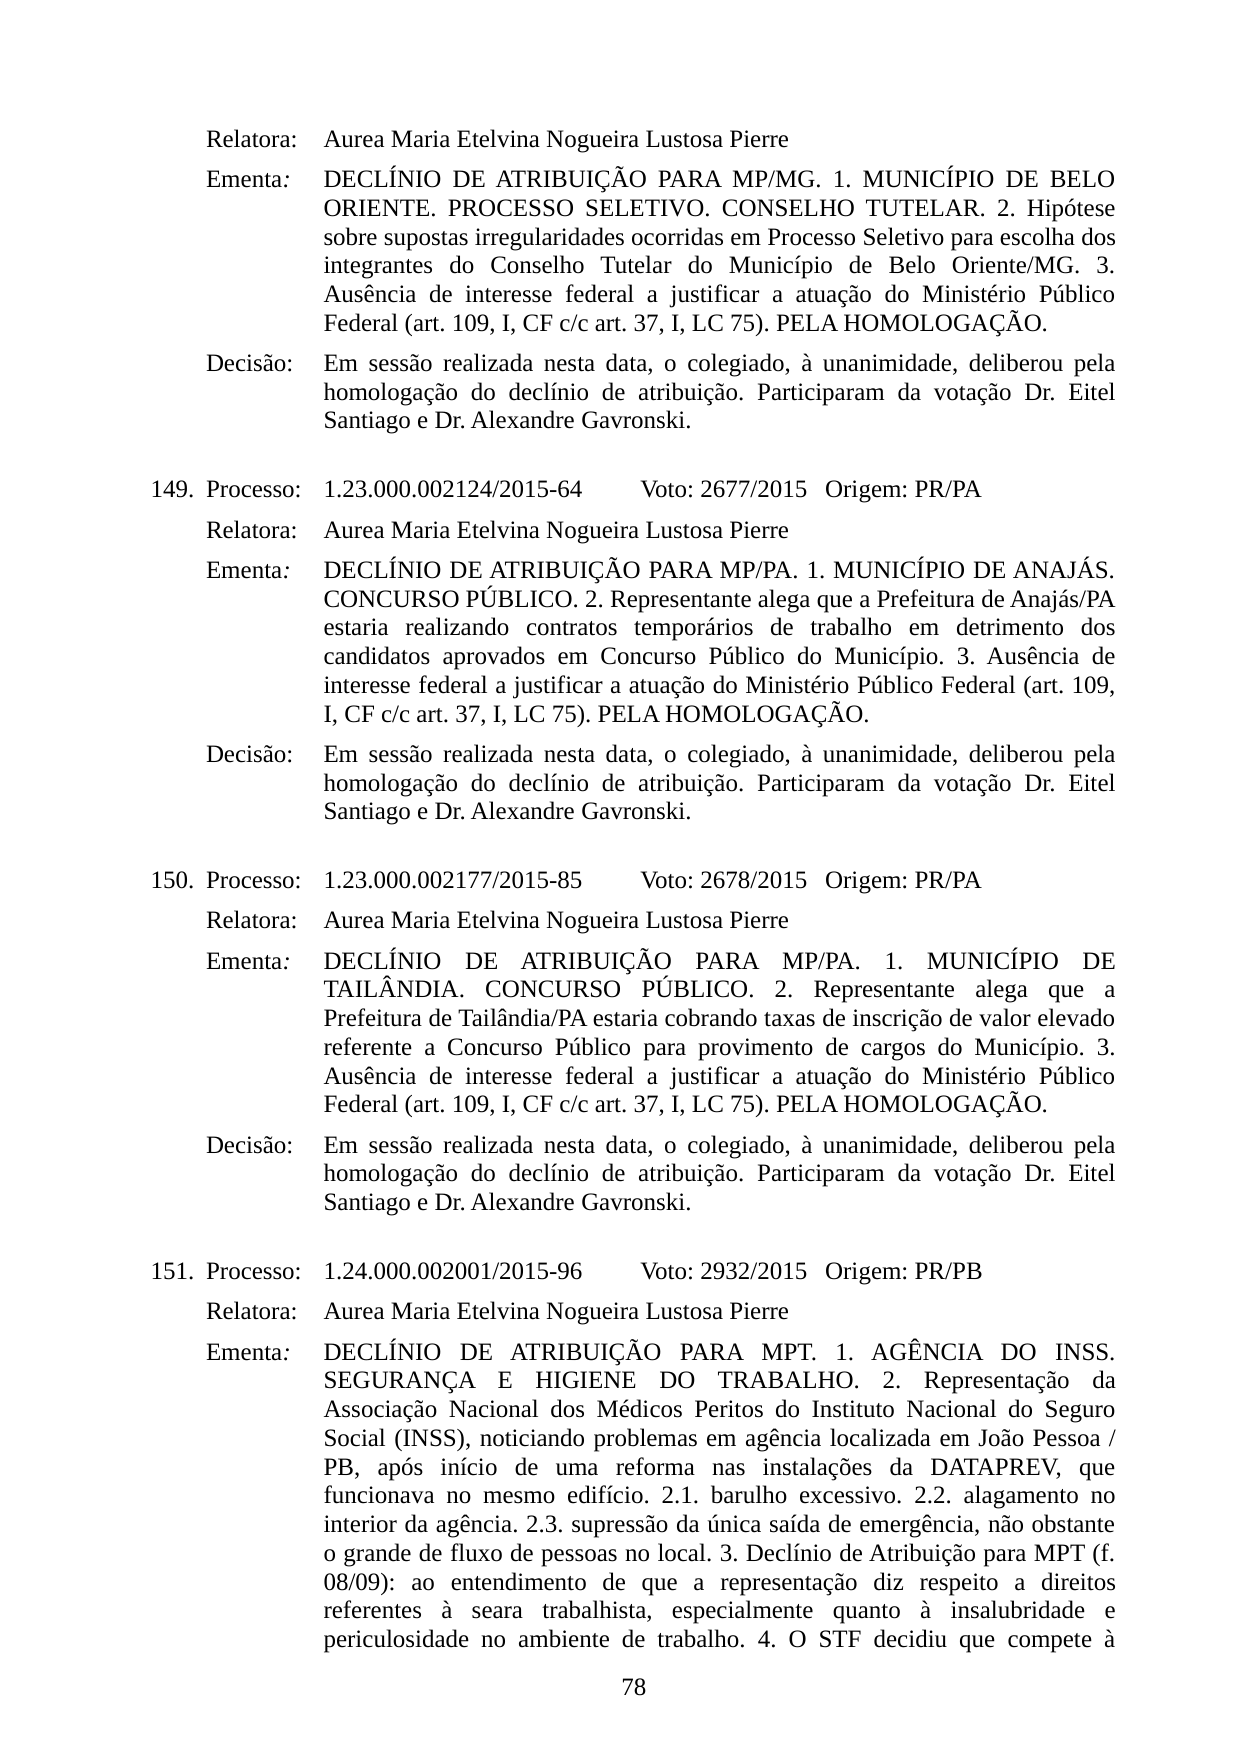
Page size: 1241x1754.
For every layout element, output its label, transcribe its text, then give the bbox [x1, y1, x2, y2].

table_cell Decisão: [200, 342, 318, 440]
table_header Origem: PR/PA [819, 860, 1122, 900]
table_cell Ementa: [200, 940, 318, 1124]
table_cell [145, 940, 200, 1124]
table_cell [145, 342, 200, 440]
table_cell Relatora: [200, 1291, 318, 1331]
table_cell DECLÍNIO DE ATRIBUIÇÃO PARA MP/MG. 1. MUNICÍPIO DE BELO ORIENTE. PROCESSO SELETIVO. CONSELHO TUTELAR. 2. Hipótese sobre supostas irregularidades ocorridas em Processo Seletivo para escolha dos integrantes do Conselho Tutelar do Município de Belo Oriente/MG. 3. Ausência de interesse federal a justificar a atuação do Ministério Público Federal (art. 109, I, CF c/c art. 37, I, LC 75). PELA HOMOLOGAÇÃO. [318, 158, 1122, 342]
table_header Voto: 2678/2015 [635, 860, 819, 900]
table_cell Ementa: [200, 158, 318, 342]
table_header 150. [145, 860, 200, 900]
table_cell Relatora: [200, 118, 318, 158]
table_cell Aurea Maria Etelvina Nogueira Lustosa Pierre [318, 118, 1122, 158]
table_cell [145, 1124, 200, 1222]
table_cell DECLÍNIO DE ATRIBUIÇÃO PARA MP/PA. 1. MUNICÍPIO DE ANAJÁS. CONCURSO PÚBLICO. 2. Representante alega que a Prefeitura de Anajás/PA estaria realizando contratos temporários de trabalho em detrimento dos candidatos aprovados em Concurso Público do Município. 3. Ausência de interesse federal a justificar a atuação do Ministério Público Federal (art. 109, I, CF c/c art. 37, I, LC 75). PELA HOMOLOGAÇÃO. [318, 549, 1122, 733]
table_cell DECLÍNIO DE ATRIBUIÇÃO PARA MP/PA. 1. MUNICÍPIO DE TAILÂNDIA. CONCURSO PÚBLICO. 2. Representante alega que a Prefeitura de Tailândia/PA estaria cobrando taxas de inscrição de valor elevado referente a Concurso Público para provimento de cargos do Município. 3. Ausência de interesse federal a justificar a atuação do Ministério Público Federal (art. 109, I, CF c/c art. 37, I, LC 75). PELA HOMOLOGAÇÃO. [318, 940, 1122, 1124]
table_cell Aurea Maria Etelvina Nogueira Lustosa Pierre [318, 509, 1122, 549]
table_header 1.23.000.002177/2015-85 [318, 860, 634, 900]
table_header 1.24.000.002001/2015-96 [318, 1250, 634, 1291]
table_header Origem: PR/PB [819, 1250, 1122, 1291]
table_cell [145, 1331, 200, 1658]
table_cell Ementa: [200, 549, 318, 733]
table_header Voto: 2677/2015 [635, 469, 819, 509]
table_cell Relatora: [200, 509, 318, 549]
table_cell [145, 1291, 200, 1331]
table_cell Decisão: [200, 1124, 318, 1222]
table_cell Em sessão realizada nesta data, o colegiado, à unanimidade, deliberou pela homologação do declínio de atribuição. Participaram da votação Dr. Eitel Santiago e Dr. Alexandre Gavronski. [318, 1124, 1122, 1222]
table_cell [145, 118, 200, 158]
table_cell [145, 900, 200, 940]
table_cell Em sessão realizada nesta data, o colegiado, à unanimidade, deliberou pela homologação do declínio de atribuição. Participaram da votação Dr. Eitel Santiago e Dr. Alexandre Gavronski. [318, 342, 1122, 440]
table_header 149. [145, 469, 200, 509]
table_header 1.23.000.002124/2015-64 [318, 469, 634, 509]
table_header Processo: [200, 469, 318, 509]
table_cell [145, 549, 200, 733]
table_cell Em sessão realizada nesta data, o colegiado, à unanimidade, deliberou pela homologação do declínio de atribuição. Participaram da votação Dr. Eitel Santiago e Dr. Alexandre Gavronski. [318, 733, 1122, 831]
table_cell [145, 733, 200, 831]
table_header Processo: [200, 1250, 318, 1291]
table_cell Aurea Maria Etelvina Nogueira Lustosa Pierre [318, 1291, 1122, 1331]
table_cell Decisão: [200, 733, 318, 831]
table_cell [145, 509, 200, 549]
table_header 151. [145, 1250, 200, 1291]
table_cell Aurea Maria Etelvina Nogueira Lustosa Pierre [318, 900, 1122, 940]
table_cell DECLÍNIO DE ATRIBUIÇÃO PARA MPT. 1. AGÊNCIA DO INSS. SEGURANÇA E HIGIENE DO TRABALHO. 2. Representação da Associação Nacional dos Médicos Peritos do Instituto Nacional do Seguro Social (INSS), noticiando problemas em agência localizada em João Pessoa / PB, após início de uma reforma nas instalações da DATAPREV, que funcionava no mesmo edifício. 2.1. barulho excessivo. 2.2. alagamento no interior da agência. 2.3. supressão da única saída de emergência, não obstante o grande de fluxo de pessoas no local. 3. Declínio de Atribuição para MPT (f. 08/09): ao entendimento de que a representação diz respeito a direitos referentes à seara trabalhista, especialmente quanto à insalubridade e periculosidade no ambiente de trabalho. 4. O STF decidiu que compete à [318, 1331, 1122, 1658]
table_header Origem: PR/PA [819, 469, 1122, 509]
table_header Processo: [200, 860, 318, 900]
table_header Voto: 2932/2015 [635, 1250, 819, 1291]
table_cell Relatora: [200, 900, 318, 940]
table_cell [145, 158, 200, 342]
table_cell Ementa: [200, 1331, 318, 1658]
